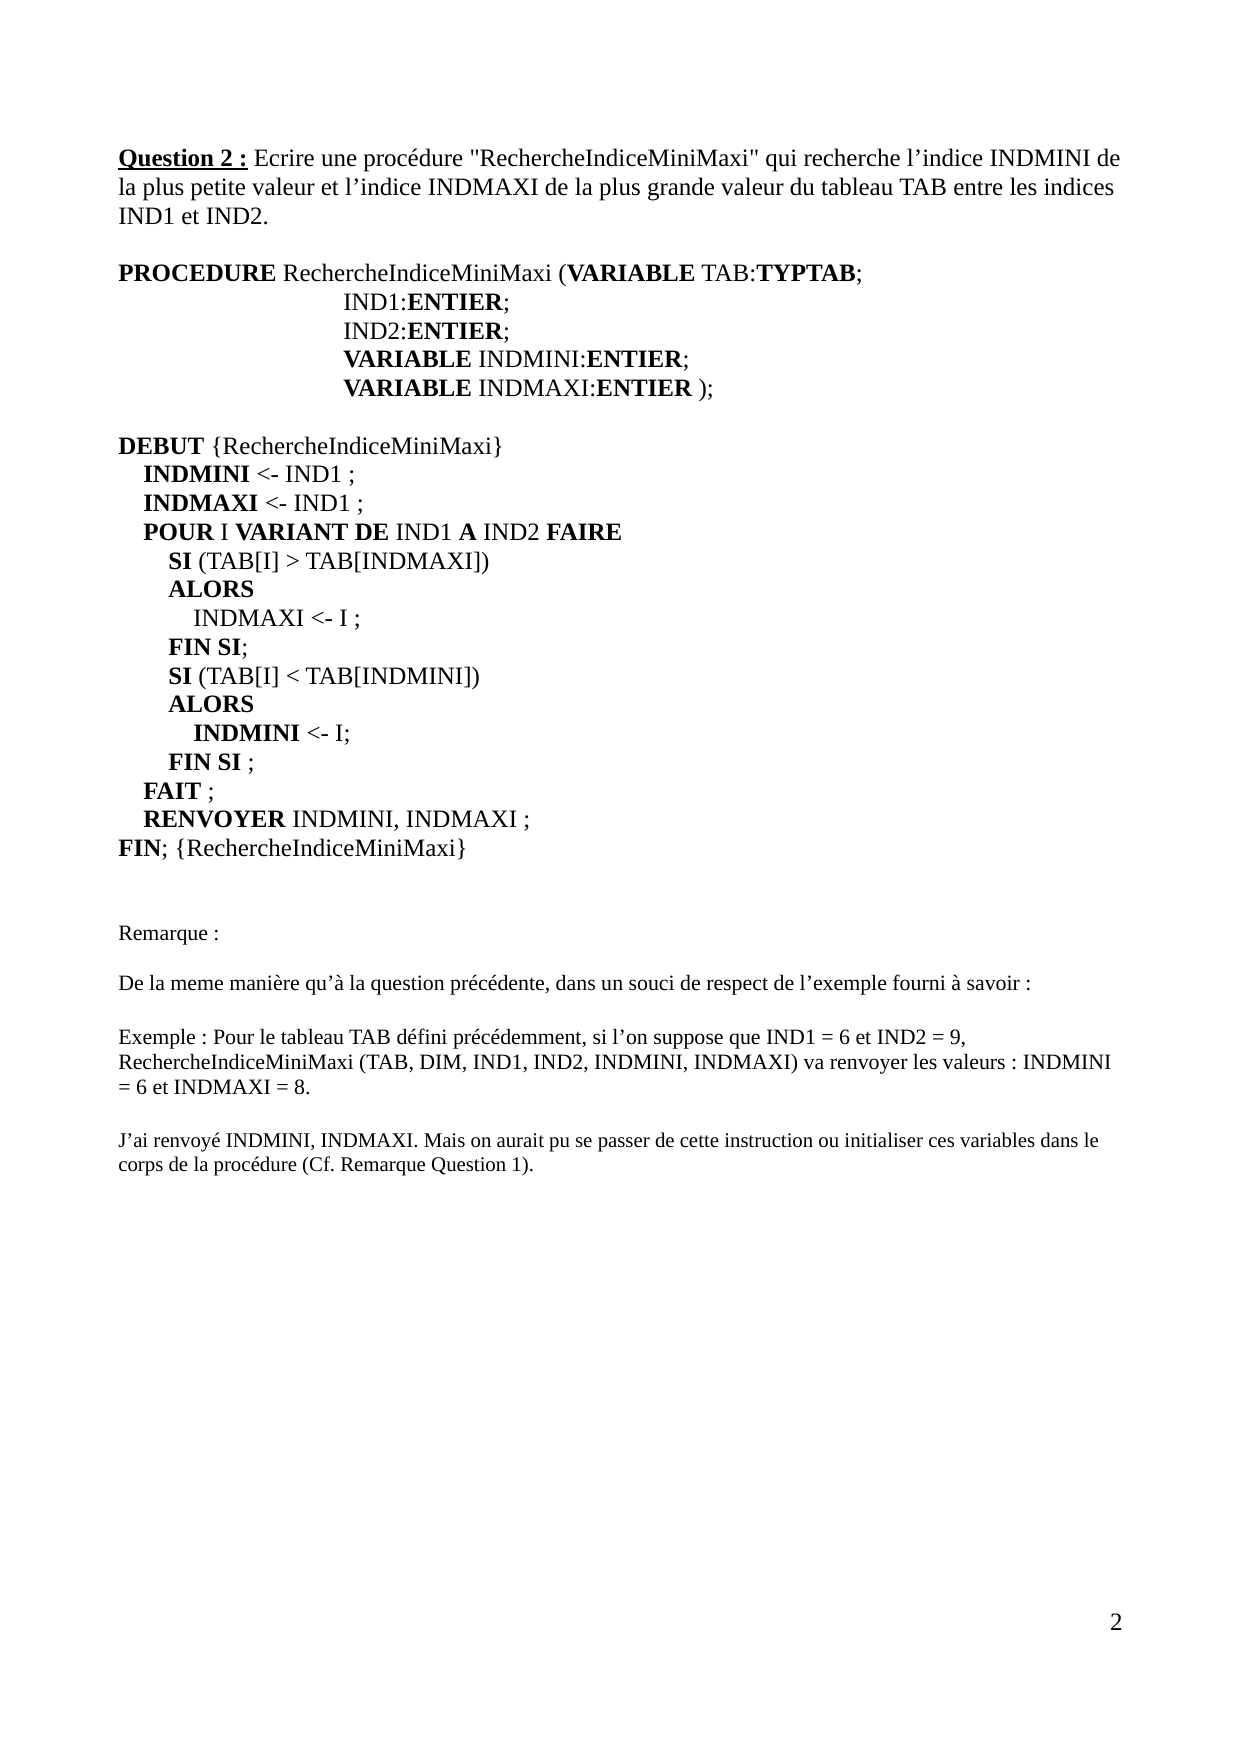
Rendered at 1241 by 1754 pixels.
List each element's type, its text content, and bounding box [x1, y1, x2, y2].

text POUR I VARIANT DE IND1 A IND2 FAIRE [118, 517, 1122, 546]
text FAIT ; [118, 776, 1122, 804]
text FIN SI ; [118, 747, 1122, 776]
text RENVOYER INDMINI, INDMAXI ; [118, 804, 1122, 833]
text Exemple : Pour le tableau TAB défini précédemment, si l’on suppose que IND1 = 6 et IND2 = 9, RechercheIndiceMiniMaxi (TAB, DIM, IND1, IND2, INDMINI, INDMAXI) va renvoyer les valeurs : INDMINI = 6 et INDMAXI = 8. [118, 1024, 1122, 1099]
text PROCEDURE RechercheIndiceMiniMaxi (VARIABLE TAB:TYPTAB; [118, 258, 1122, 287]
text ALORS [118, 574, 1122, 603]
text VARIABLE INDMAXI:ENTIER ); [118, 373, 1122, 402]
text INDMINI <- I; [118, 718, 1122, 747]
text IND1:ENTIER; [118, 287, 1122, 316]
text DEBUT {RechercheIndiceMiniMaxi} [118, 431, 1122, 459]
text ALORS [118, 689, 1122, 718]
text FIN; {RechercheIndiceMiniMaxi} [118, 833, 1122, 862]
text Question 2 : Ecrire une procédure "RechercheIndiceMiniMaxi" qui recherche l’indice INDMINI de la plus petite valeur et l’indice INDMAXI de la plus grande valeur du tableau TAB entre les indices IND1 et IND2. [118, 143, 1122, 229]
text INDMINI <- IND1 ; [118, 459, 1122, 488]
text SI (TAB[I] < TAB[INDMINI]) [118, 661, 1122, 689]
text IND2:ENTIER; [118, 316, 1122, 344]
text J’ai renvoyé INDMINI, INDMAXI. Mais on aurait pu se passer de cette instruction ou initialiser ces variables dans le corps de la procédure (Cf. Remarque Question 1). [118, 1128, 1122, 1176]
text INDMAXI <- IND1 ; [118, 488, 1122, 517]
text FIN SI; [118, 632, 1122, 661]
text SI (TAB[I] > TAB[INDMAXI]) [118, 546, 1122, 574]
text VARIABLE INDMINI:ENTIER; [118, 344, 1122, 373]
text INDMAXI <- I ; [118, 603, 1122, 632]
text De la meme manière qu’à la question précédente, dans un souci de respect de l’exemple fourni à savoir : [118, 970, 1122, 995]
text Remarque : [118, 919, 1122, 945]
